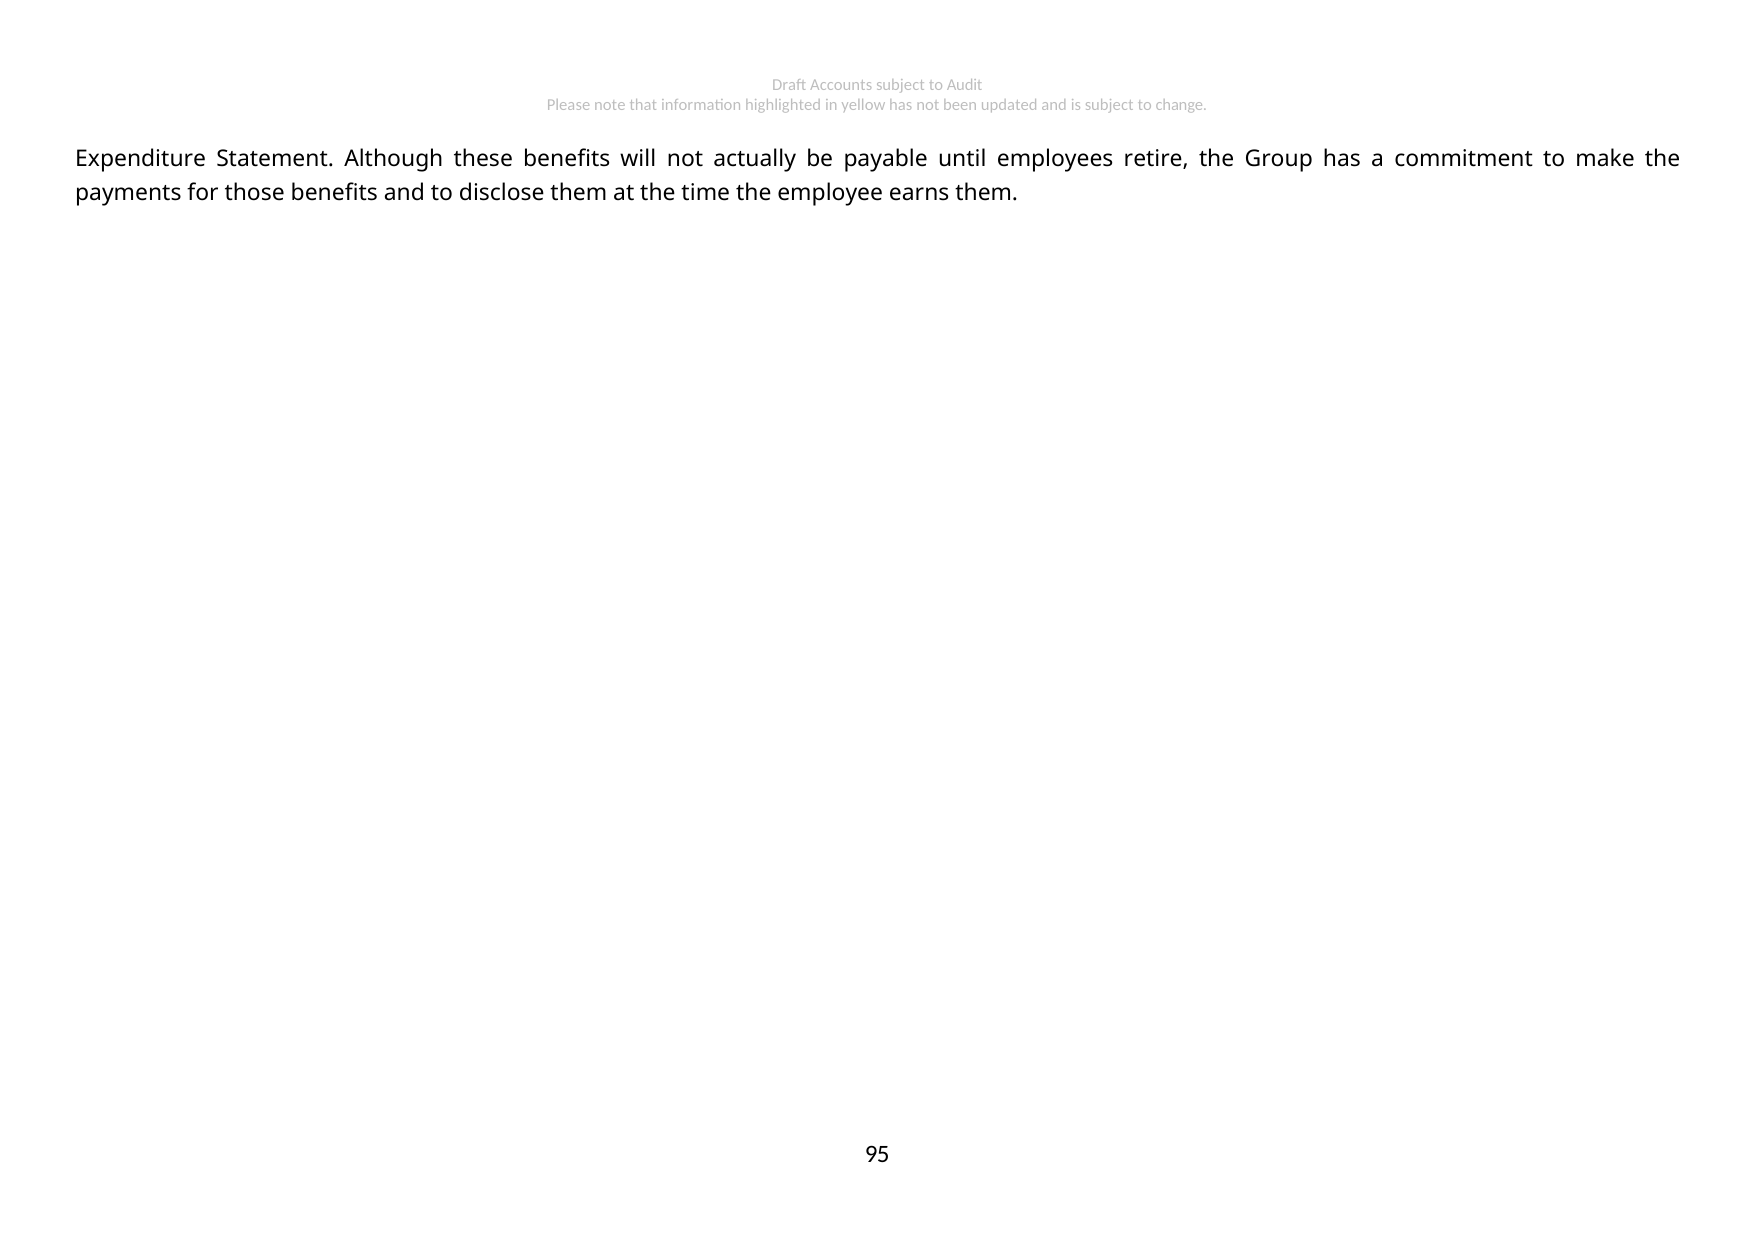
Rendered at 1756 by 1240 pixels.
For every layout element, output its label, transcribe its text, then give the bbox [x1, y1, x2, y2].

text Expenditure Statement. Although these benefits will not actually be payable until employees retire, the Group has a commitment to make the payments for those benefits and to disclose them at the time the employee earns them. [75, 142, 1681, 207]
